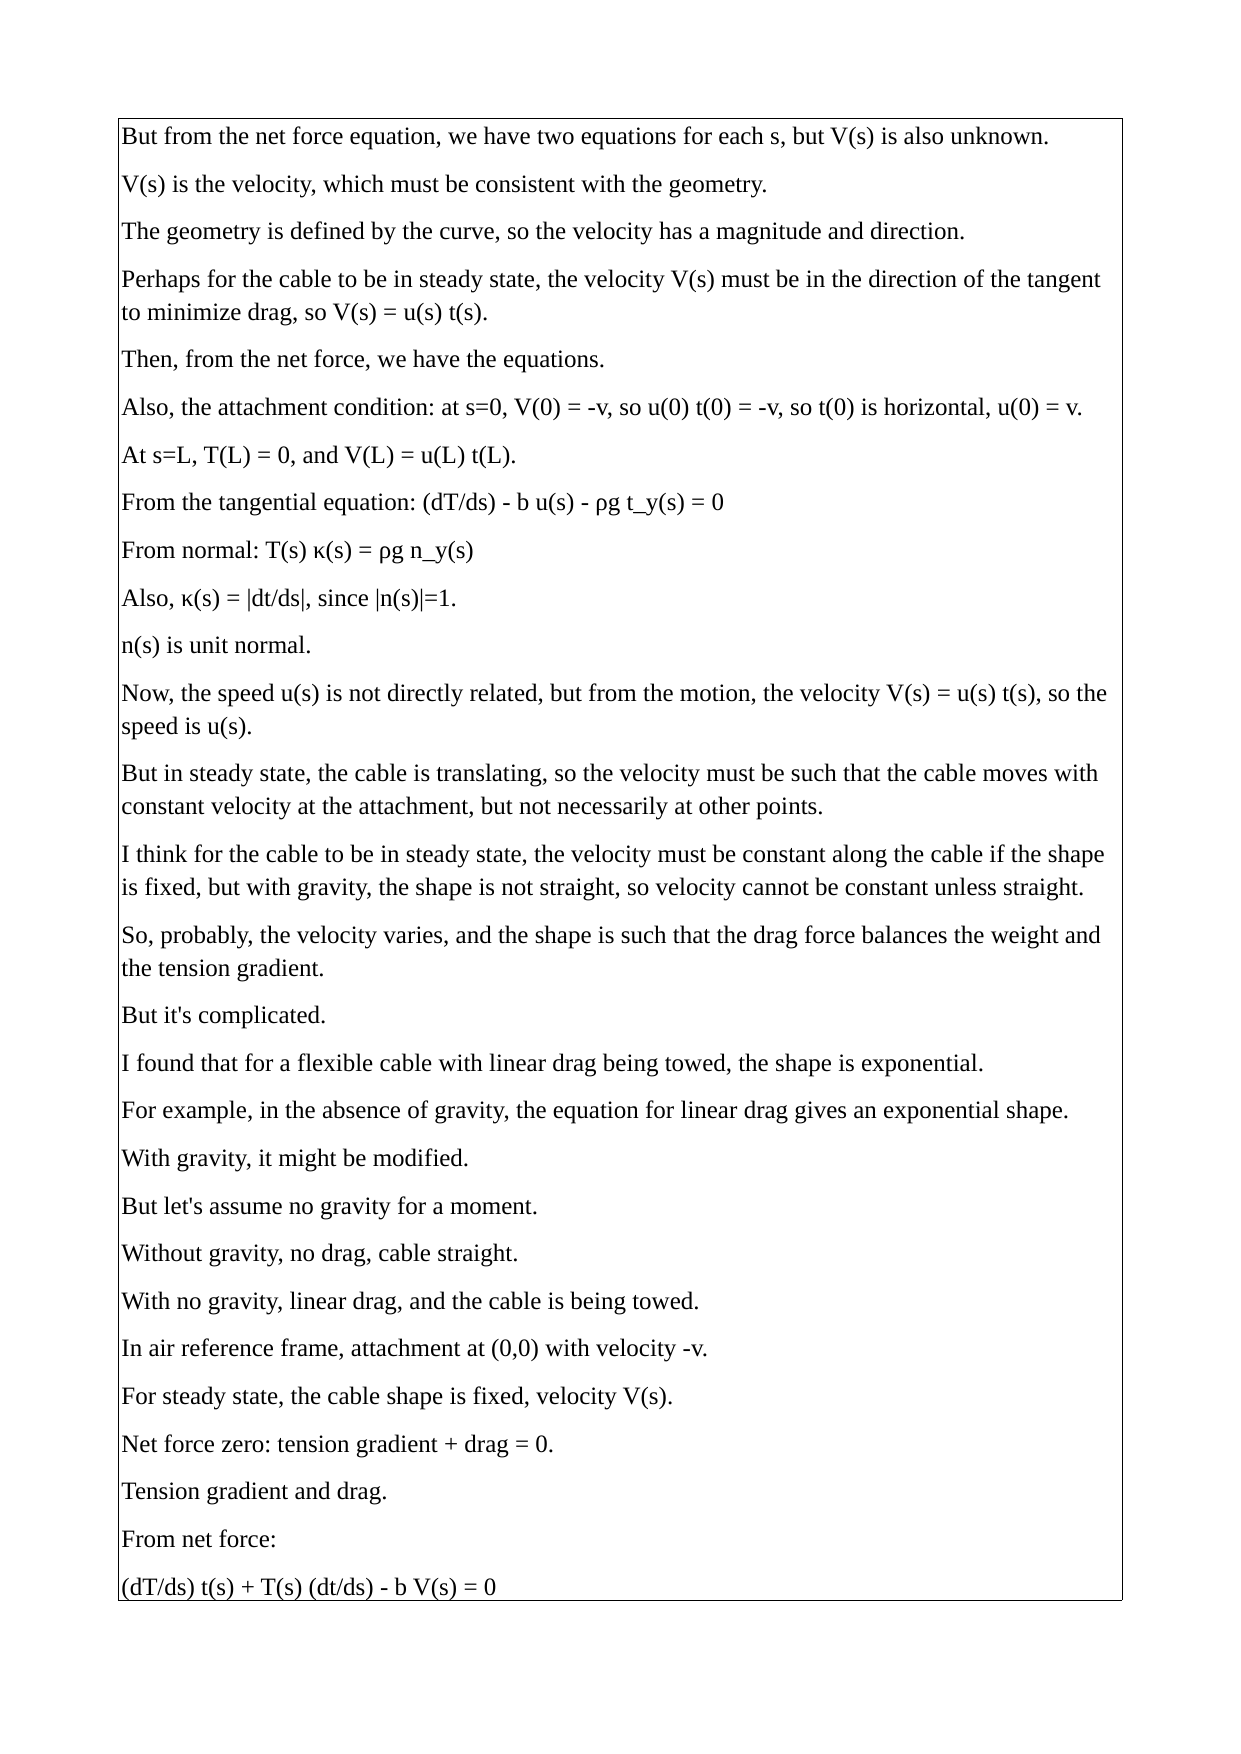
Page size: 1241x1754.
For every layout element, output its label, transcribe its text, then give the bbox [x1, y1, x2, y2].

text But let's assume no gravity for a moment. [119, 1188, 1122, 1219]
text But it's complicated. [119, 997, 1122, 1029]
text Also, the attachment condition: at s=0, V(0) = -v, so u(0) t(0) = -v, so t(0) is horizontal, u(0) = v. [119, 389, 1122, 421]
text The geometry is defined by the curve, so the velocity has a magnitude and direction. [119, 213, 1122, 245]
text Perhaps for the cable to be in steady state, the velocity V(s) must be in the direction of the tangent to minimize drag, so V(s) = u(s) t(s). [119, 261, 1122, 326]
text But from the net force equation, we have two equations for each s, but V(s) is also unknown. [119, 119, 1122, 150]
text Also, κ(s) = |dt/ds|, since |n(s)|=1. [119, 579, 1122, 611]
text V(s) is the velocity, which must be consistent with the geometry. [119, 166, 1122, 197]
text In air reference frame, attachment at (0,0) with velocity -v. [119, 1331, 1122, 1362]
text From net force: [119, 1521, 1122, 1553]
text Net force zero: tension gradient + drag = 0. [119, 1426, 1122, 1457]
text Tension gradient and drag. [119, 1473, 1122, 1505]
text From the tangential equation: (dT/ds) - b u(s) - ρg t_y(s) = 0 [119, 484, 1122, 516]
text So, probably, the velocity varies, and the shape is such that the drag force balances the weight and the tension gradient. [119, 917, 1122, 981]
text Now, the speed u(s) is not directly related, but from the motion, the velocity V(s) = u(s) t(s), so the speed is u(s). [119, 675, 1122, 739]
text For steady state, the cable shape is fixed, velocity V(s). [119, 1378, 1122, 1410]
text With no gravity, linear drag, and the cable is being towed. [119, 1283, 1122, 1315]
text n(s) is unit normal. [119, 627, 1122, 659]
text I think for the cable to be in steady state, the velocity must be constant along the cable if the shape is fixed, but with gravity, the shape is not straight, so velocity cannot be constant unless straight. [119, 836, 1122, 901]
text Then, from the net force, we have the equations. [119, 342, 1122, 373]
text (dT/ds) t(s) + T(s) (dt/ds) - b V(s) = 0 [119, 1568, 1122, 1600]
text Without gravity, no drag, cable straight. [119, 1235, 1122, 1267]
text From normal: T(s) κ(s) = ρg n_y(s) [119, 532, 1122, 564]
text With gravity, it might be modified. [119, 1140, 1122, 1172]
text I found that for a flexible cable with linear drag being towed, the shape is exponential. [119, 1045, 1122, 1077]
text For example, in the absence of gravity, the equation for linear drag gives an exponential shape. [119, 1092, 1122, 1124]
text At s=L, T(L) = 0, and V(L) = u(L) t(L). [119, 437, 1122, 468]
text But in steady state, the cable is translating, so the velocity must be such that the cable moves with constant velocity at the attachment, but not necessarily at other points. [119, 755, 1122, 820]
